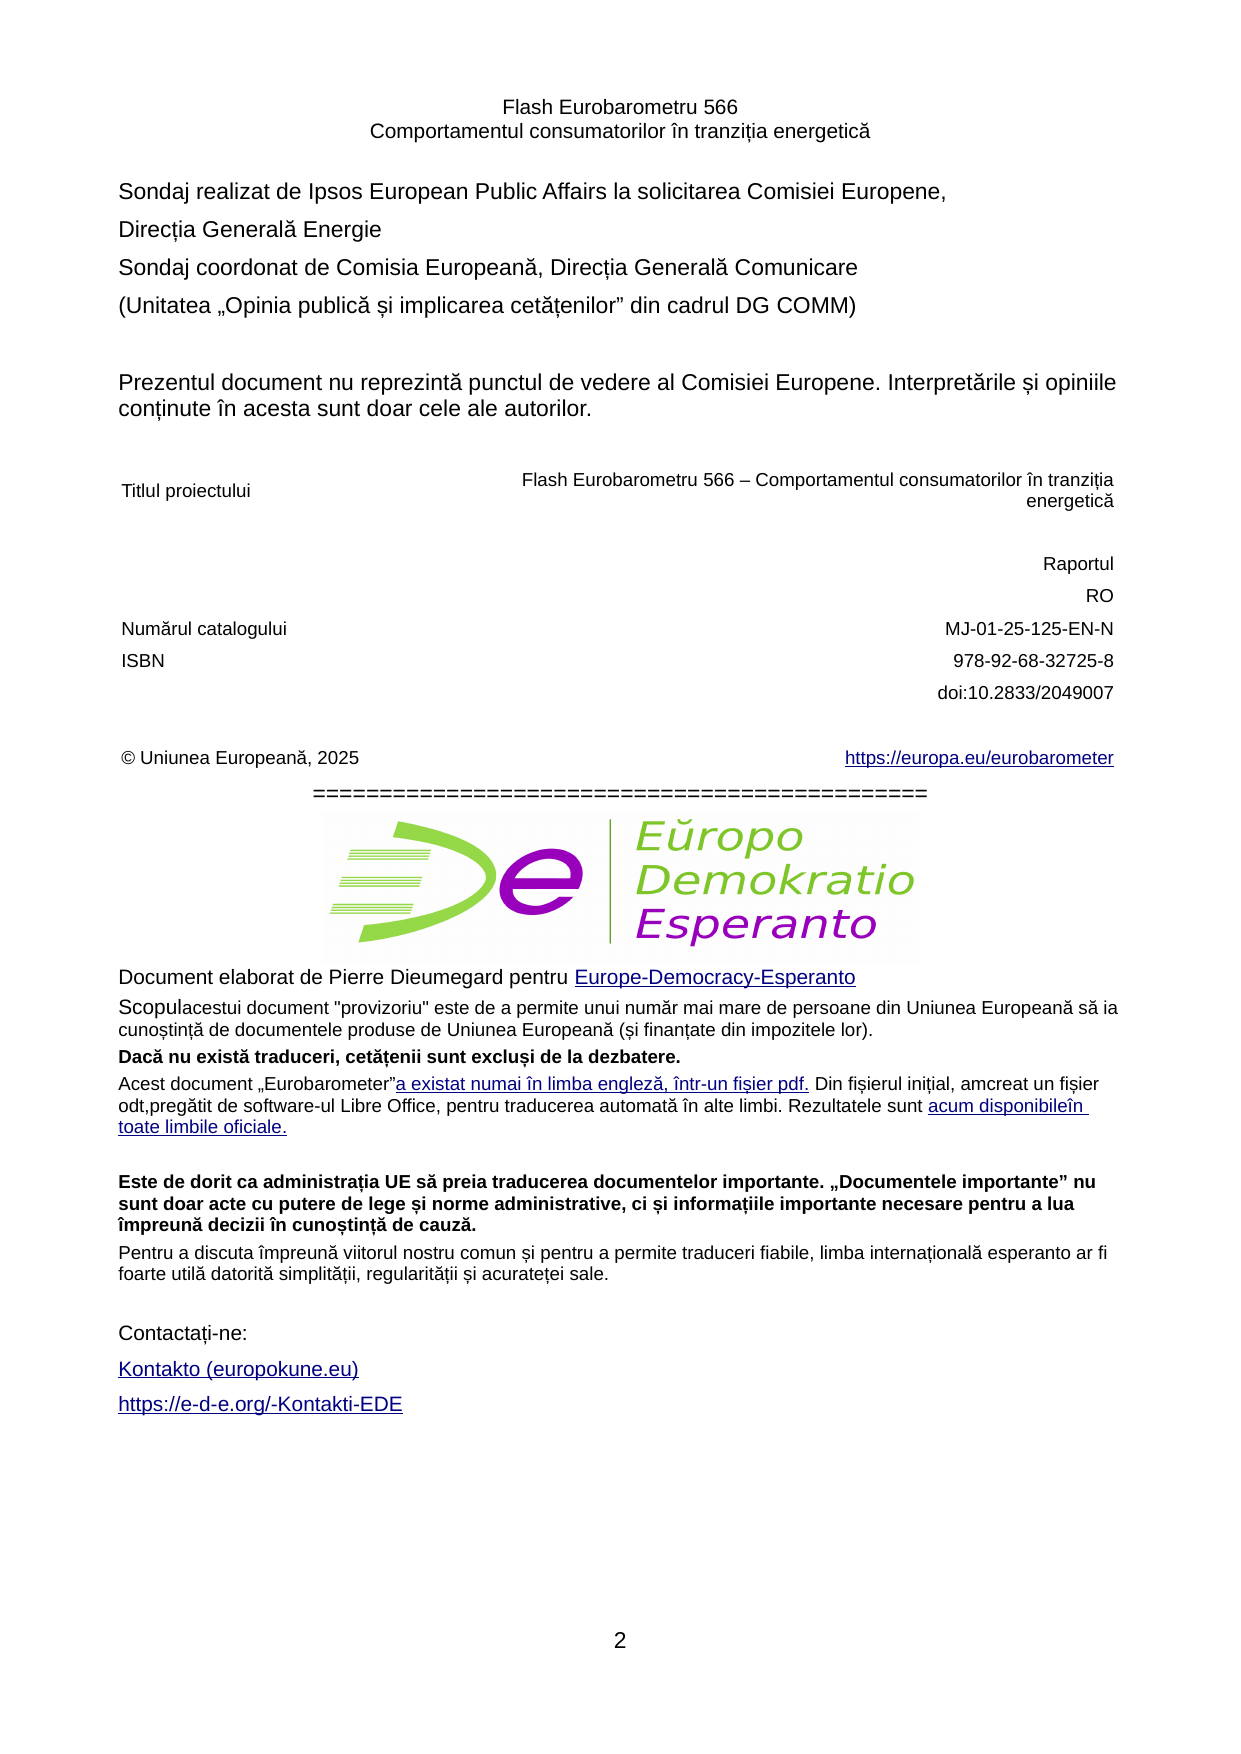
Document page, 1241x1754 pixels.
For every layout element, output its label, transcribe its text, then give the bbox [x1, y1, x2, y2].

text Sondaj realizat de Ipsos European Public Affairs la solicitarea Comisiei Europene, [118, 178, 1122, 204]
table_cell Raportul [444, 547, 1117, 579]
table_cell [118, 580, 444, 612]
text Este de dorit ca administrația UE să preia traducerea documentelor importante. „Documentele importante” nu sunt doar acte cu putere de lege și norme administrative, ci și informațiile importante necesare pentru a lua împreună decizii în cunoștință de cauză. [118, 1171, 1122, 1236]
table_cell Numărul catalogului [118, 612, 444, 644]
table_cell © Uniunea Europeană, 2025 [118, 742, 444, 774]
table_header Flash Eurobarometru 566 – Comportamentul consumatorilor în tranziția energetică [444, 466, 1117, 515]
text Sondaj coordonat de Comisia Europeană, Direcția Generală Comunicare [118, 254, 1122, 281]
text Prezentul document nu reprezintă punctul de vedere al Comisiei Europene. Interpretările și opiniile conținute în acesta sunt doar cele ale autorilor. [118, 369, 1122, 422]
table_cell [118, 515, 444, 547]
text (Unitatea „Opinia publică și implicarea cetățenilor” din cadrul DG COMM) [118, 292, 1122, 319]
text Contactați-ne: [118, 1321, 1122, 1344]
text Pentru a discuta împreună viitorul nostru comun și pentru a permite traduceri fiabile, limba internațională esperanto ar fi foarte utilă datorită simplității, regularității și acurateței sale. [118, 1242, 1122, 1285]
text Document elaborat de Pierre Dieumegard pentru Europe-Democracy-Esperanto [118, 962, 1122, 989]
text https://e-d-e.org/-Kontakti-EDE [118, 1392, 1122, 1416]
text Kontakto (europokune.eu) [118, 1356, 1122, 1380]
table_cell [118, 547, 444, 579]
text Scopulacestui document "provizoriu" este de a permite unui număr mai mare de persoane din Uniunea Europeană să ia cunoștință de documentele produse de Uniunea Europeană (și finanțate din impozitele lor). [118, 994, 1122, 1040]
table_cell [118, 677, 444, 709]
table_cell [118, 709, 444, 742]
text Dacă nu există traduceri, cetățenii sunt excluși de la dezbatere. [118, 1046, 1122, 1067]
table_cell [444, 709, 1117, 742]
table_cell [444, 515, 1117, 547]
table_header Titlul proiectului [118, 466, 444, 515]
table_cell doi:10.2833/2049007 [444, 677, 1117, 709]
table_cell MJ-01-25-125-EN-N [444, 612, 1117, 644]
text ============================================== [118, 780, 1122, 806]
table_cell https://europa.eu/eurobarometer [444, 742, 1117, 774]
picture [321, 812, 919, 965]
text Acest document „Eurobarometer”a existat numai în limba engleză, într-un fișier pdf. Din fișierul inițial, amcreat un fișier odt,pregătit de software-ul Libre Office, pentru traducerea automată în alte limbi. Rezultatele sunt acum disponibileîn toate limbile oficiale. [118, 1073, 1122, 1138]
table_cell ISBN [118, 644, 444, 677]
text Direcția Generală Energie [118, 216, 1122, 242]
table_cell RO [444, 580, 1117, 612]
table_cell 978-92-68-32725-8 [444, 644, 1117, 677]
